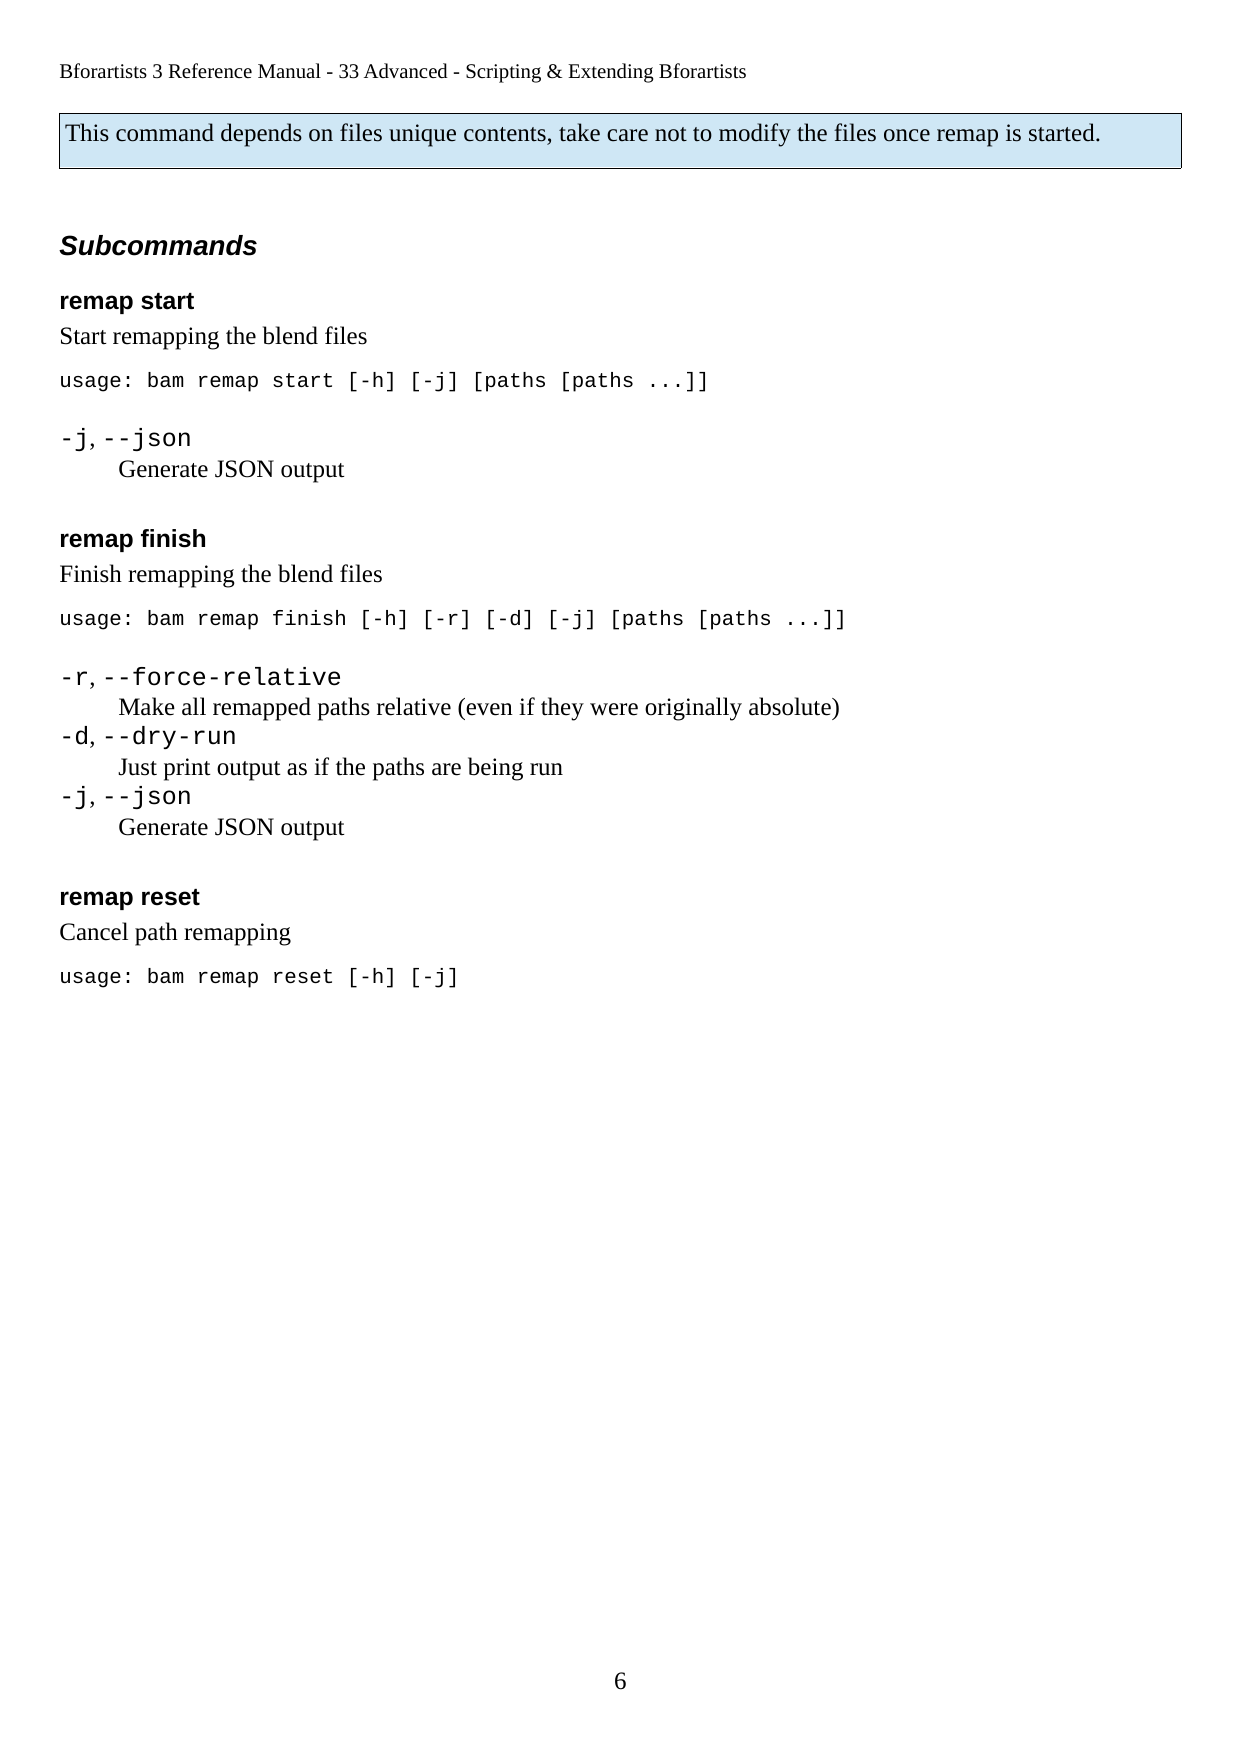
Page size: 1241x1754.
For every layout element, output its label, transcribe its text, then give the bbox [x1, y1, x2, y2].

subtitle -d, --dry-run [59, 721, 1181, 752]
table_cell This command depends on files unique contents, take care not to modify the files once remap is started. [60, 114, 1181, 167]
subtitle remap start [59, 286, 1181, 314]
subtitle -j, --json [59, 781, 1181, 812]
subtitle remap finish [59, 524, 1181, 553]
list Generate JSON output [118, 454, 1181, 483]
subtitle -j, --json [59, 423, 1181, 454]
subtitle remap reset [59, 882, 1181, 911]
text Finish remapping the blend files [59, 559, 1181, 588]
subtitle Subcommands [59, 229, 1181, 261]
list Make all remapped paths relative (even if they were originally absolute) [118, 692, 1181, 721]
subtitle -r, --force-relative [59, 662, 1181, 692]
text Start remapping the blend files [59, 321, 1181, 349]
text Cancel path remapping [59, 917, 1181, 946]
text usage: bam remap finish [-h] [-r] [-d] [-j] [paths [paths ...]] [59, 608, 1181, 632]
list Generate JSON output [118, 812, 1181, 840]
list Just print output as if the paths are being run [118, 752, 1181, 781]
text usage: bam remap reset [-h] [-j] [59, 966, 1181, 990]
text usage: bam remap start [-h] [-j] [paths [paths ...]] [59, 370, 1181, 393]
